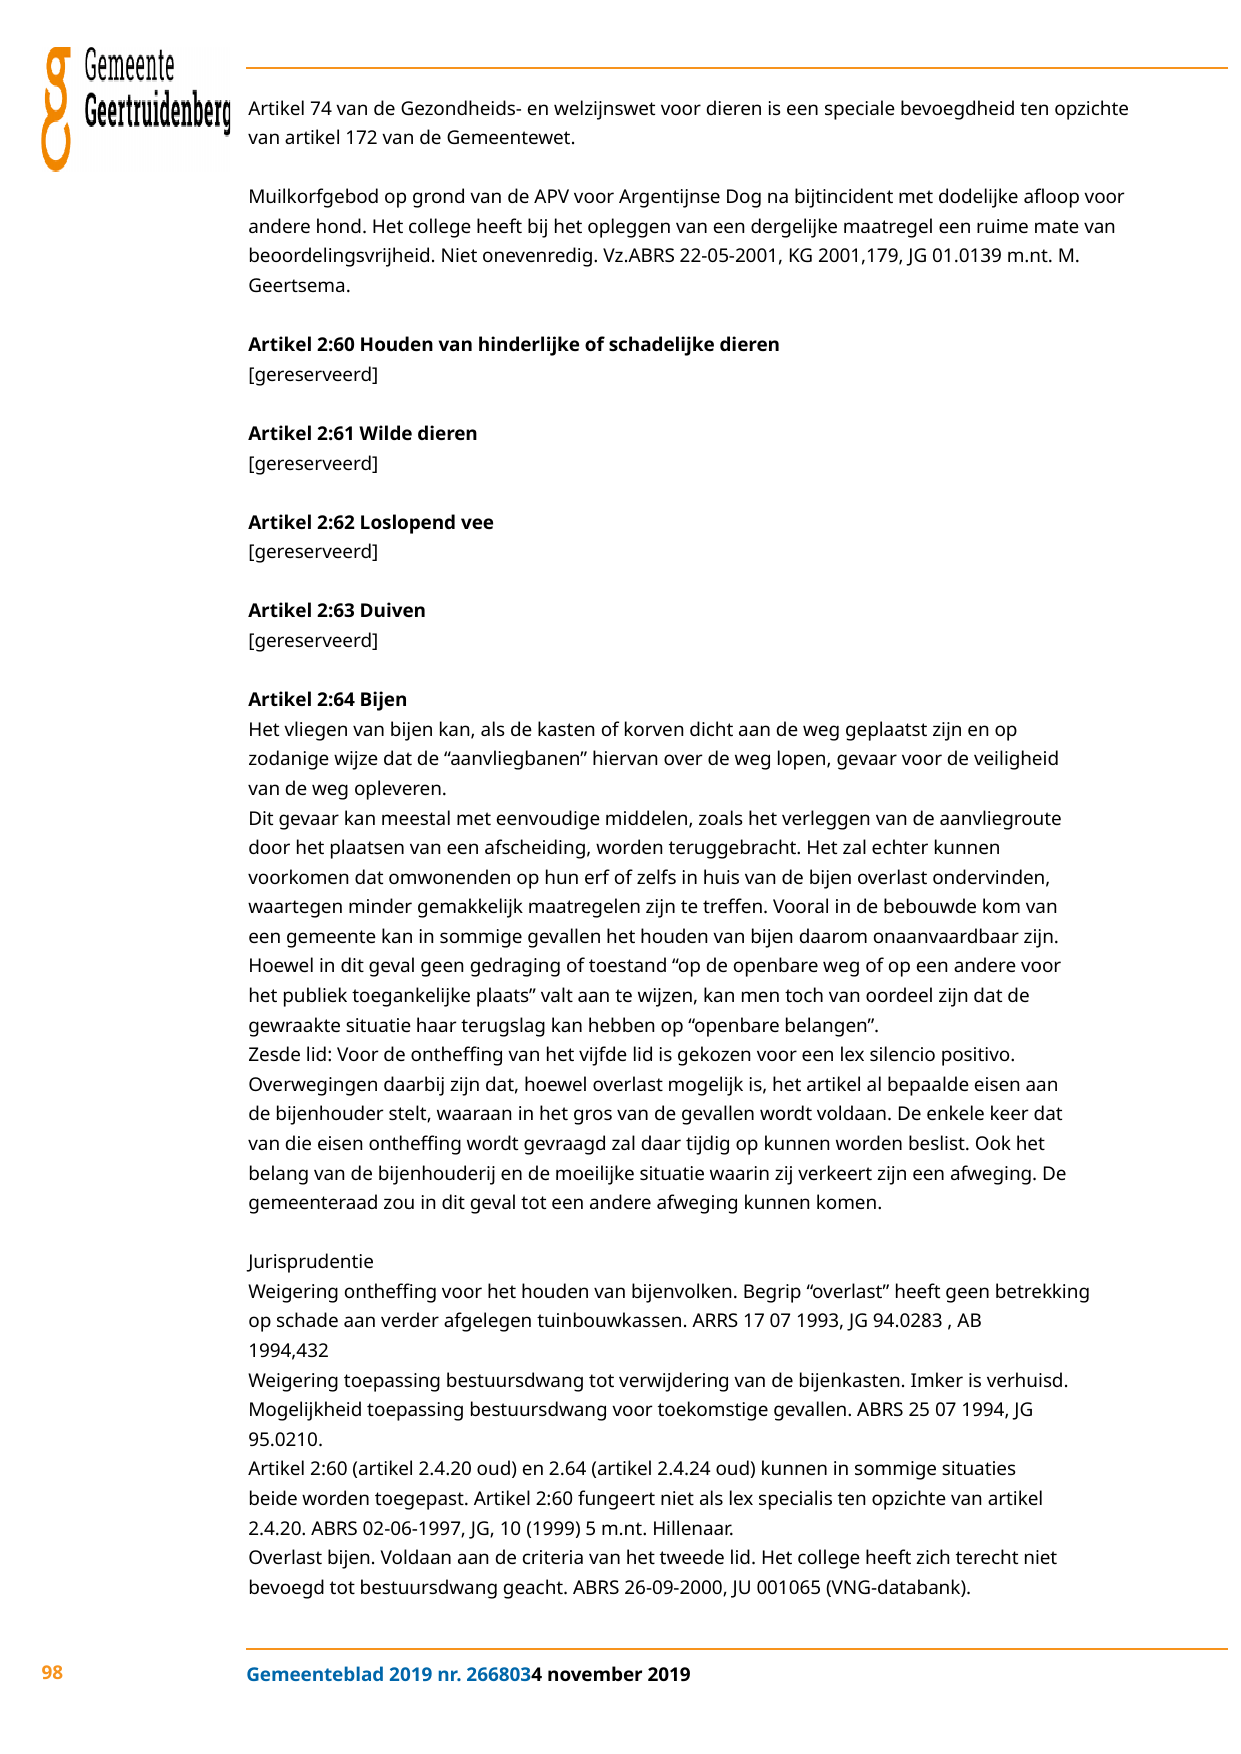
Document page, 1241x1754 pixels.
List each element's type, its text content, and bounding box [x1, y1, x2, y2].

text van de weg opleveren. [248, 775, 1152, 801]
text zodanige wijze dat de “aanvliegbanen” hiervan over de weg lopen, gevaar voor de veiligheid [248, 746, 1152, 771]
text Overlast bijen. Voldaan aan de criteria van het tweede lid. Het college heeft zich terecht niet [248, 1544, 1152, 1570]
text Artikel 2:60 Houden van hinderlijke of schadelijke dieren [248, 331, 1152, 357]
text [gereserveerd] [248, 538, 1152, 564]
text Artikel 2:60 (artikel 2.4.20 oud) en 2.64 (artikel 2.4.24 oud) kunnen in sommige situaties [248, 1456, 1152, 1481]
text het publiek toegankelijke plaats” valt aan te wijzen, kan men toch van oordeel zijn dat de [248, 982, 1152, 1008]
text Dit gevaar kan meestal met eenvoudige middelen, zoals het verleggen van de aanvliegroute [248, 805, 1152, 831]
text op schade aan verder afgelegen tuinbouwkassen. ARRS 17 07 1993, JG 94.0283 , AB [248, 1308, 1152, 1333]
text Weigering ontheffing voor het houden van bijenvolken. Begrip “overlast” heeft geen betrekking [248, 1278, 1152, 1304]
text Het vliegen van bijen kan, als de kasten of korven dicht aan de weg geplaatst zijn en op [248, 716, 1152, 742]
text Artikel 2:63 Duiven [248, 598, 1152, 623]
text Artikel 2:62 Loslopend vee [248, 509, 1152, 535]
text Muilkorfgebod op grond van de APV voor Argentijnse Dog na bijtincident met dodelijke afloop voor andere hond. Het college heeft bij het opleggen van een dergelijke maatregel een ruime mate van beoordelingsvrijheid. Niet onevenredig. Vz.ABRS 22-05-2001, KG 2001,179, JG 01.0139 m.nt. M. Geertsema. [248, 183, 1152, 298]
text Mogelijkheid toepassing bestuursdwang voor toekomstige gevallen. ABRS 25 07 1994, JG [248, 1396, 1152, 1422]
text [gereserveerd] [248, 450, 1152, 476]
text waartegen minder gemakkelijk maatregelen zijn te treffen. Vooral in de bebouwde kom van [248, 893, 1152, 919]
text Zesde lid: Voor de ontheffing van het vijfde lid is gekozen voor een lex silencio positivo. [248, 1041, 1152, 1067]
text Weigering toepassing bestuursdwang tot verwijdering van de bijenkasten. Imker is verhuisd. [248, 1367, 1152, 1393]
text [gereserveerd] [248, 627, 1152, 653]
text Artikel 74 van de Gezondheids- en welzijnswet voor dieren is een speciale bevoegdheid ten opzichte van artikel 172 van de Gemeentewet. [248, 95, 1152, 150]
text een gemeente kan in sommige gevallen het houden van bijen daarom onaanvaardbaar zijn. [248, 923, 1152, 949]
text gewraakte situatie haar terugslag kan hebben op “openbare belangen”. [248, 1012, 1152, 1038]
text de bijenhouder stelt, waaraan in het gros van de gevallen wordt voldaan. De enkele keer dat [248, 1101, 1152, 1126]
text Jurisprudentie [248, 1248, 1152, 1274]
text Hoewel in dit geval geen gedraging of toestand “op de openbare weg of op een andere voor [248, 953, 1152, 978]
text van die eisen ontheffing wordt gevraagd zal daar tijdig op kunnen worden beslist. Ook het [248, 1130, 1152, 1156]
text belang van de bijenhouderij en de moeilijke situatie waarin zij verkeert zijn een afweging. De [248, 1160, 1152, 1186]
text [gereserveerd] [248, 361, 1152, 387]
text 2.4.20. ABRS 02-06-1997, JG, 10 (1999) 5 m.nt. Hillenaar. [248, 1515, 1152, 1541]
text bevoegd tot bestuursdwang geacht. ABRS 26-09-2000, JU 001065 (VNG-databank). [248, 1574, 1152, 1600]
text door het plaatsen van een afscheiding, worden teruggebracht. Het zal echter kunnen [248, 834, 1152, 860]
text gemeenteraad zou in dit geval tot een andere afweging kunnen komen. [248, 1189, 1152, 1215]
picture [41, 47, 231, 172]
text Artikel 2:61 Wilde dieren [248, 420, 1152, 446]
text Artikel 2:64 Bijen [248, 686, 1152, 712]
text Overwegingen daarbij zijn dat, hoewel overlast mogelijk is, het artikel al bepaalde eisen aan [248, 1071, 1152, 1097]
text voorkomen dat omwonenden op hun erf of zelfs in huis van de bijen overlast ondervinden, [248, 864, 1152, 890]
text beide worden toegepast. Artikel 2:60 fungeert niet als lex specialis ten opzichte van artikel [248, 1485, 1152, 1511]
text 1994,432 [248, 1337, 1152, 1363]
text 95.0210. [248, 1426, 1152, 1452]
